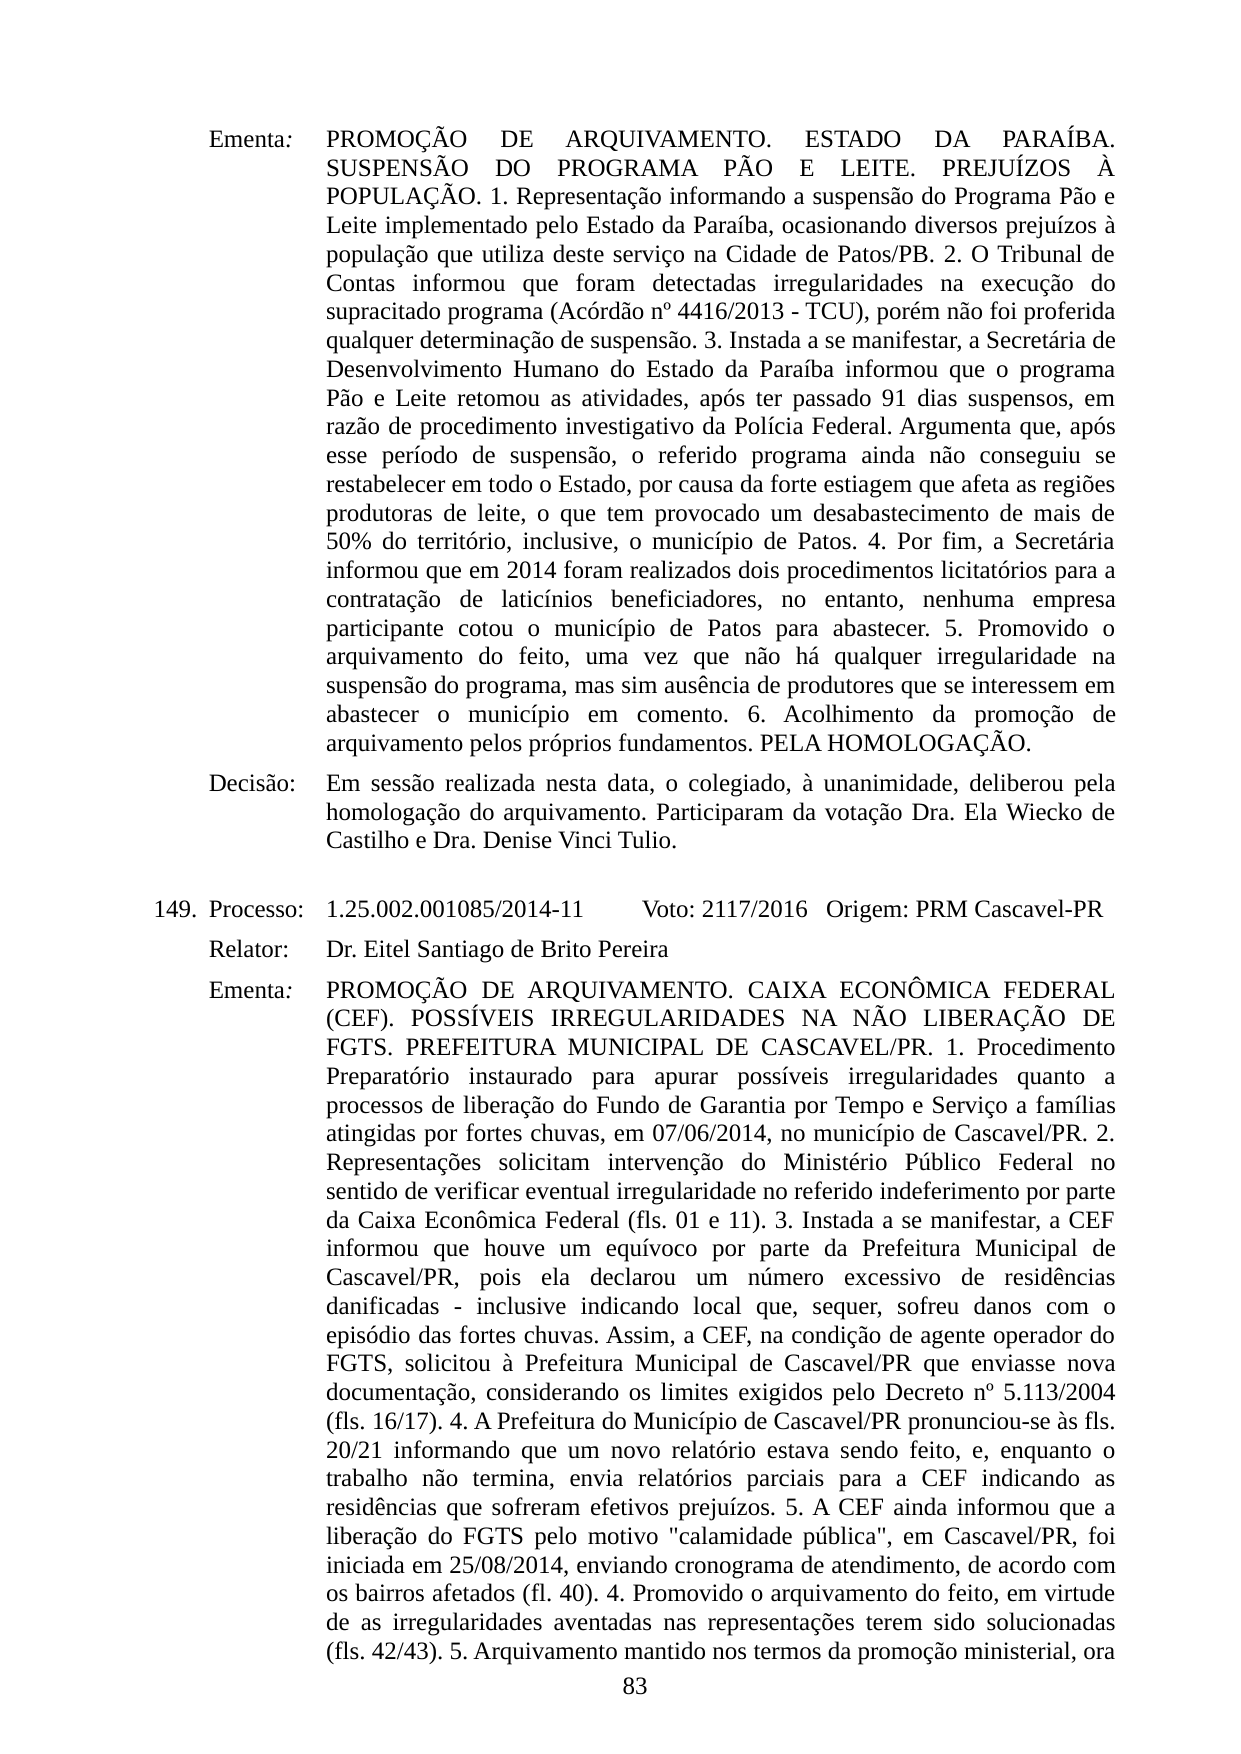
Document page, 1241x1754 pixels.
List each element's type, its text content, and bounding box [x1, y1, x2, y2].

table_cell [148, 929, 203, 969]
table_cell Em sessão realizada nesta data, o colegiado, à unanimidade, deliberou pela homologação do arquivamento. Participaram da votação Dra. Ela Wiecko de Castilho e Dra. Denise Vinci Tulio. [320, 762, 1122, 860]
table_cell [148, 118, 203, 762]
table_cell Relator: [203, 929, 320, 969]
table_cell Ementa: [203, 118, 320, 762]
table_cell [148, 969, 203, 1670]
table_cell PROMOÇÃO DE ARQUIVAMENTO. CAIXA ECONÔMICA FEDERAL (CEF). POSSÍVEIS IRREGULARIDADES NA NÃO LIBERAÇÃO DE FGTS. PREFEITURA MUNICIPAL DE CASCAVEL/PR. 1. Procedimento Preparatório instaurado para apurar possíveis irregularidades quanto a processos de liberação do Fundo de Garantia por Tempo e Serviço a famílias atingidas por fortes chuvas, em 07/06/2014, no município de Cascavel/PR. 2. Representações solicitam intervenção do Ministério Público Federal no sentido de verificar eventual irregularidade no referido indeferimento por parte da Caixa Econômica Federal (fls. 01 e 11). 3. Instada a se manifestar, a CEF informou que houve um equívoco por parte da Prefeitura Municipal de Cascavel/PR, pois ela declarou um número excessivo de residências danificadas - inclusive indicando local que, sequer, sofreu danos com o episódio das fortes chuvas. Assim, a CEF, na condição de agente operador do FGTS, solicitou à Prefeitura Municipal de Cascavel/PR que enviasse nova documentação, considerando os limites exigidos pelo Decreto nº 5.113/2004 (fls. 16/17). 4. A Prefeitura do Município de Cascavel/PR pronunciou-se às fls. 20/21 informando que um novo relatório estava sendo feito, e, enquanto o trabalho não termina, envia relatórios parciais para a CEF indicando as residências que sofreram efetivos prejuízos. 5. A CEF ainda informou que a liberação do FGTS pelo motivo "calamidade pública", em Cascavel/PR, foi iniciada em 25/08/2014, enviando cronograma de atendimento, de acordo com os bairros afetados (fl. 40). 4. Promovido o arquivamento do feito, em virtude de as irregularidades aventadas nas representações terem sido solucionadas (fls. 42/43). 5. Arquivamento mantido nos termos da promoção ministerial, ora [320, 969, 1122, 1670]
table_cell Ementa: [203, 969, 320, 1670]
table_header 1.25.002.001085/2014-11 [320, 889, 636, 929]
table_cell PROMOÇÃO DE ARQUIVAMENTO. ESTADO DA PARAÍBA. SUSPENSÃO DO PROGRAMA PÃO E LEITE. PREJUÍZOS À POPULAÇÃO. 1. Representação informando a suspensão do Programa Pão e Leite implementado pelo Estado da Paraíba, ocasionando diversos prejuízos à população que utiliza deste serviço na Cidade de Patos/PB. 2. O Tribunal de Contas informou que foram detectadas irregularidades na execução do supracitado programa (Acórdão nº 4416/2013 - TCU), porém não foi proferida qualquer determinação de suspensão. 3. Instada a se manifestar, a Secretária de Desenvolvimento Humano do Estado da Paraíba informou que o programa Pão e Leite retomou as atividades, após ter passado 91 dias suspensos, em razão de procedimento investigativo da Polícia Federal. Argumenta que, após esse período de suspensão, o referido programa ainda não conseguiu se restabelecer em todo o Estado, por causa da forte estiagem que afeta as regiões produtoras de leite, o que tem provocado um desabastecimento de mais de 50% do território, inclusive, o município de Patos. 4. Por fim, a Secretária informou que em 2014 foram realizados dois procedimentos licitatórios para a contratação de laticínios beneficiadores, no entanto, nenhuma empresa participante cotou o município de Patos para abastecer. 5. Promovido o arquivamento do feito, uma vez que não há qualquer irregularidade na suspensão do programa, mas sim ausência de produtores que se interessem em abastecer o município em comento. 6. Acolhimento da promoção de arquivamento pelos próprios fundamentos. PELA HOMOLOGAÇÃO. [320, 118, 1122, 762]
table_cell [148, 762, 203, 860]
table_cell Decisão: [203, 762, 320, 860]
table_header Processo: [203, 889, 320, 929]
table_header Origem: PRM Cascavel-PR [820, 889, 1122, 929]
table_header Voto: 2117/2016 [636, 889, 820, 929]
table_cell Dr. Eitel Santiago de Brito Pereira [320, 929, 1122, 969]
table_header 149. [148, 889, 203, 929]
